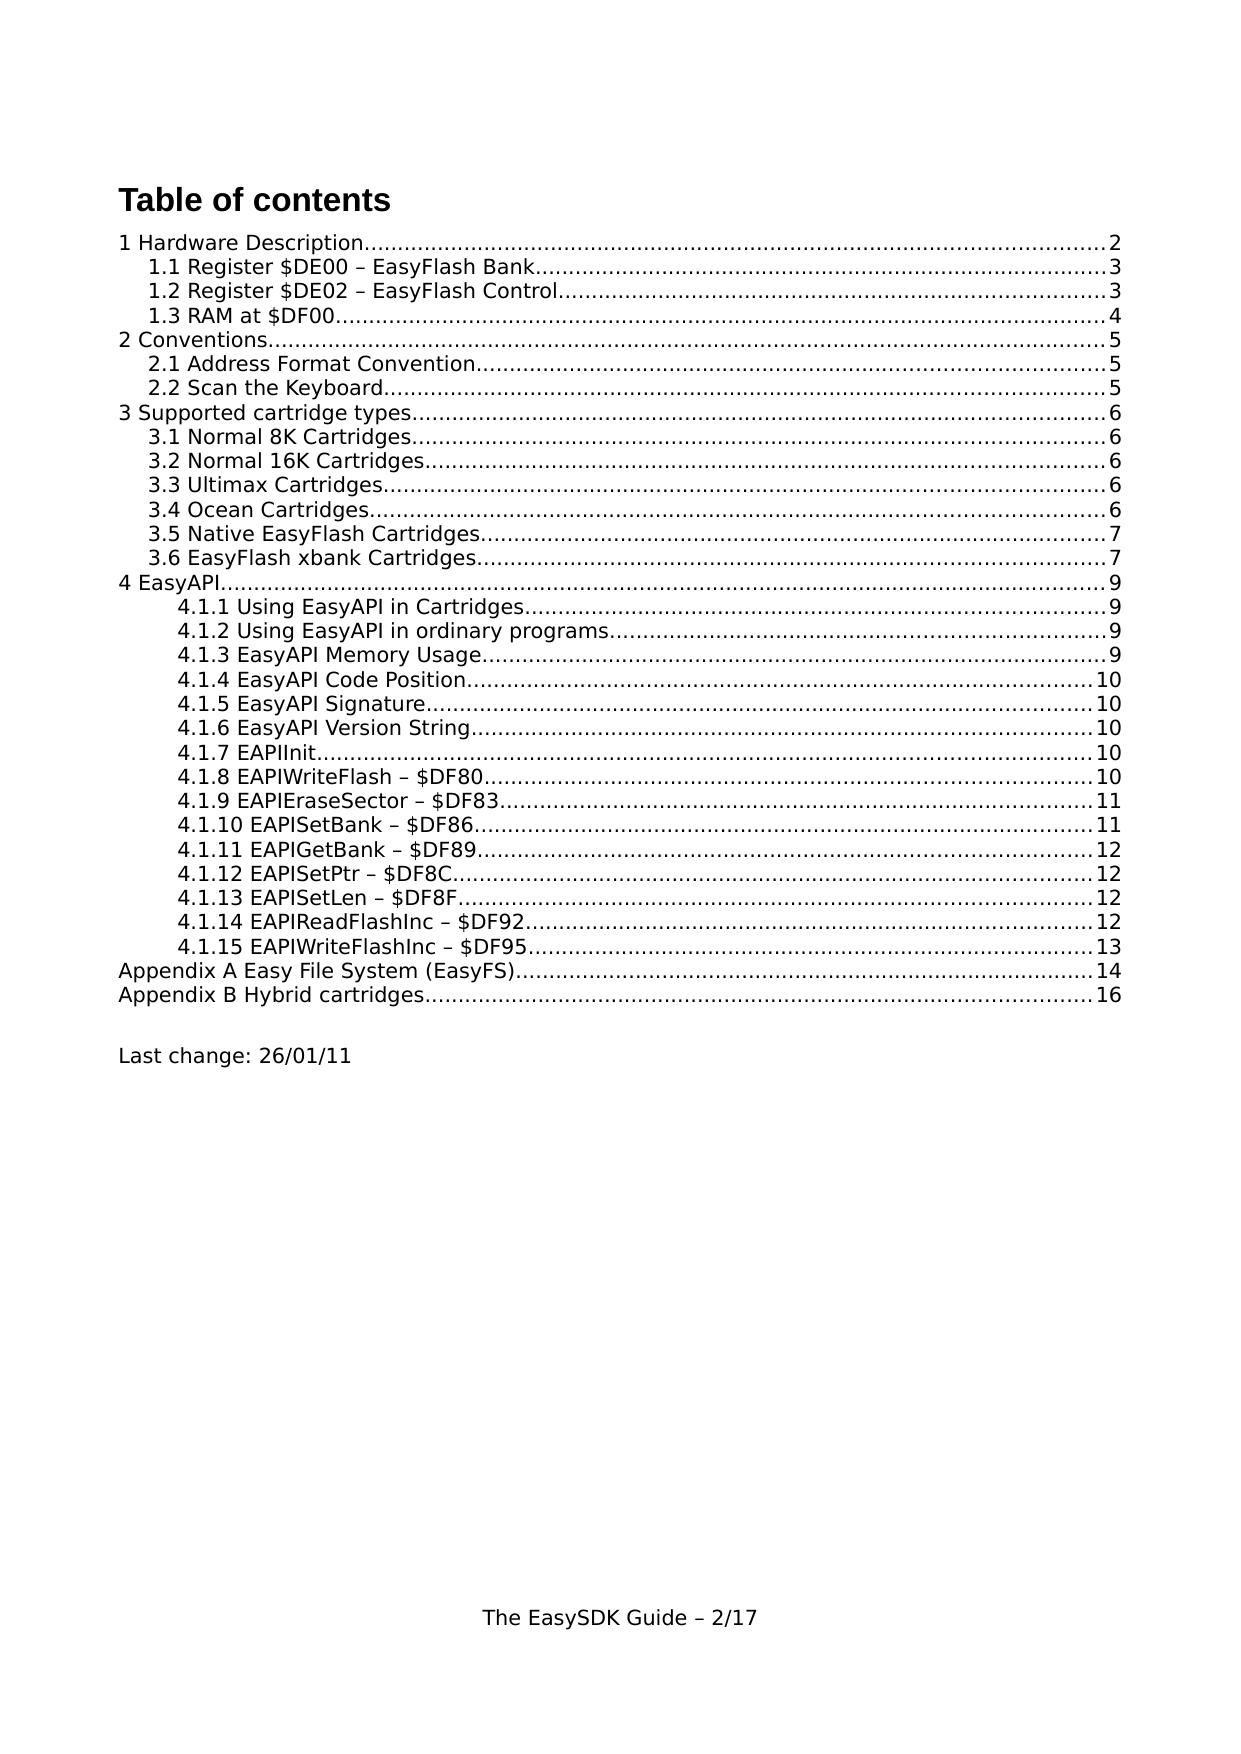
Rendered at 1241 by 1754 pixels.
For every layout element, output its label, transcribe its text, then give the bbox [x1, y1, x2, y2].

subtitle Table of contents [118, 180, 1122, 218]
text 4.1.9 EAPIEraseSector – $DF83 11 [177, 789, 1122, 813]
text 3.4 Ocean Cartridges 6 [148, 498, 1122, 522]
text 3.6 EasyFlash xbank Cartridges 7 [148, 546, 1122, 571]
text 4.1.8 EAPIWriteFlash – $DF80 10 [177, 765, 1122, 789]
text 4.1.6 EasyAPI Version String 10 [177, 716, 1122, 741]
text 4.1.14 EAPIReadFlashInc – $DF92 12 [177, 910, 1122, 935]
text 1.3 RAM at $DF00 4 [148, 304, 1122, 328]
text 1 Hardware Description 2 [118, 231, 1122, 255]
text 3.3 Ultimax Cartridges 6 [148, 473, 1122, 498]
text Appendix B Hybrid cartridges 16 [118, 983, 1122, 1007]
text 2.1 Address Format Convention 5 [148, 352, 1122, 376]
text 3.5 Native EasyFlash Cartridges 7 [148, 522, 1122, 546]
text 4.1.3 EasyAPI Memory Usage 9 [177, 643, 1122, 668]
text 2.2 Scan the Keyboard 5 [148, 376, 1122, 401]
text Last change: 26/01/11 [118, 1044, 1122, 1068]
text 1.1 Register $DE00 – EasyFlash Bank 3 [148, 255, 1122, 279]
text 1.2 Register $DE02 – EasyFlash Control 3 [148, 279, 1122, 304]
text 4.1.2 Using EasyAPI in ordinary programs 9 [177, 619, 1122, 643]
text 4.1.10 EAPISetBank – $DF86 11 [177, 813, 1122, 838]
text 4.1.13 EAPISetLen – $DF8F 12 [177, 886, 1122, 910]
text 4.1.7 EAPIInit 10 [177, 741, 1122, 765]
text 4.1.15 EAPIWriteFlashInc – $DF95 13 [177, 935, 1122, 959]
text 4.1.5 EasyAPI Signature 10 [177, 692, 1122, 716]
text 4 EasyAPI 9 [118, 571, 1122, 595]
text 3.2 Normal 16K Cartridges 6 [148, 449, 1122, 473]
text 3.1 Normal 8K Cartridges 6 [148, 425, 1122, 449]
text 4.1.11 EAPIGetBank – $DF89 12 [177, 838, 1122, 862]
text 3 Supported cartridge types 6 [118, 401, 1122, 425]
text Appendix A Easy File System (EasyFS) 14 [118, 959, 1122, 983]
text 4.1.12 EAPISetPtr – $DF8C 12 [177, 862, 1122, 886]
text 4.1.1 Using EasyAPI in Cartridges 9 [177, 595, 1122, 619]
text 4.1.4 EasyAPI Code Position 10 [177, 668, 1122, 692]
text 2 Conventions 5 [118, 328, 1122, 352]
